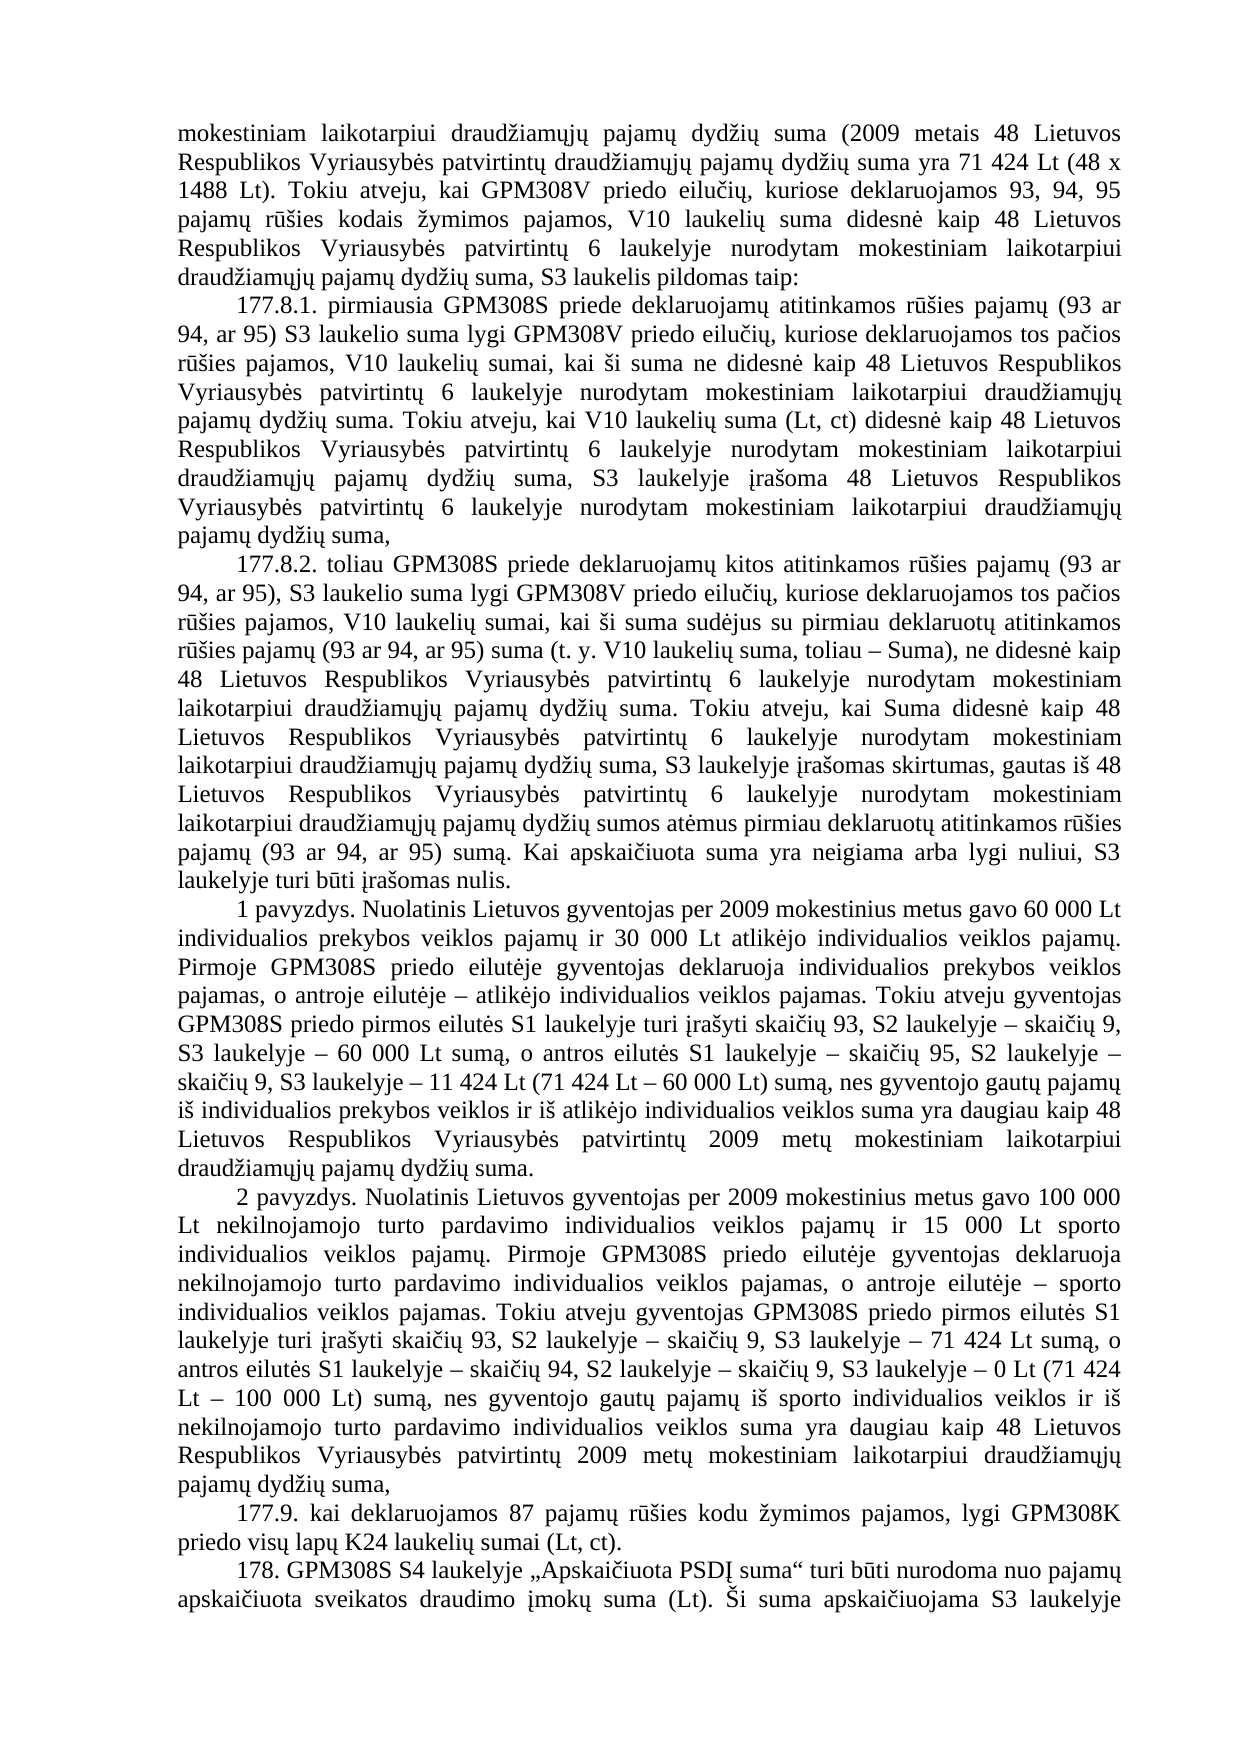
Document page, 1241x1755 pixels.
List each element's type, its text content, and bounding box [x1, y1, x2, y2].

text 1 pavyzdys. Nuolatinis Lietuvos gyventojas per 2009 mokestinius metus gavo 60 000 Lt individualios prekybos veiklos pajamų ir 30 000 Lt atlikėjo individualios veiklos pajamų. Pirmoje GPM308S priedo eilutėje gyventojas deklaruoja individualios prekybos veiklos pajamas, o antroje eilutėje – atlikėjo individualios veiklos pajamas. Tokiu atveju gyventojas GPM308S priedo pirmos eilutės S1 laukelyje turi įrašyti skaičių 93, S2 laukelyje – skaičių 9, S3 laukelyje – 60 000 Lt sumą, o antros eilutės S1 laukelyje – skaičių 95, S2 laukelyje – skaičių 9, S3 laukelyje – 11 424 Lt (71 424 Lt – 60 000 Lt) sumą, nes gyventojo gautų pajamų iš individualios prekybos veiklos ir iš atlikėjo individualios veiklos suma yra daugiau kaip 48 Lietuvos Respublikos Vyriausybės patvirtintų 2009 metų mokestiniam laikotarpiui draudžiamųjų pajamų dydžių suma. [177, 894, 1122, 1182]
text 177.9. kai deklaruojamos 87 pajamų rūšies kodu žymimos pajamos, lygi GPM308K priedo visų lapų K24 laukelių sumai (Lt, ct). [177, 1498, 1122, 1556]
text mokestiniam laikotarpiui draudžiamųjų pajamų dydžių suma (2009 metais 48 Lietuvos Respublikos Vyriausybės patvirtintų draudžiamųjų pajamų dydžių suma yra 71 424 Lt (48 x 1488 Lt). Tokiu atveju, kai GPM308V priedo eilučių, kuriose deklaruojamos 93, 94, 95 pajamų rūšies kodais žymimos pajamos, V10 laukelių suma didesnė kaip 48 Lietuvos Respublikos Vyriausybės patvirtintų 6 laukelyje nurodytam mokestiniam laikotarpiui draudžiamųjų pajamų dydžių suma, S3 laukelis pildomas taip: [177, 118, 1122, 291]
text 177.8.1. pirmiausia GPM308S priede deklaruojamų atitinkamos rūšies pajamų (93 ar 94, ar 95) S3 laukelio suma lygi GPM308V priedo eilučių, kuriose deklaruojamos tos pačios rūšies pajamos, V10 laukelių sumai, kai ši suma ne didesnė kaip 48 Lietuvos Respublikos Vyriausybės patvirtintų 6 laukelyje nurodytam mokestiniam laikotarpiui draudžiamųjų pajamų dydžių suma. Tokiu atveju, kai V10 laukelių suma (Lt, ct) didesnė kaip 48 Lietuvos Respublikos Vyriausybės patvirtintų 6 laukelyje nurodytam mokestiniam laikotarpiui draudžiamųjų pajamų dydžių suma, S3 laukelyje įrašoma 48 Lietuvos Respublikos Vyriausybės patvirtintų 6 laukelyje nurodytam mokestiniam laikotarpiui draudžiamųjų pajamų dydžių suma, [177, 291, 1122, 549]
text 2 pavyzdys. Nuolatinis Lietuvos gyventojas per 2009 mokestinius metus gavo 100 000 Lt nekilnojamojo turto pardavimo individualios veiklos pajamų ir 15 000 Lt sporto individualios veiklos pajamų. Pirmoje GPM308S priedo eilutėje gyventojas deklaruoja nekilnojamojo turto pardavimo individualios veiklos pajamas, o antroje eilutėje – sporto individualios veiklos pajamas. Tokiu atveju gyventojas GPM308S priedo pirmos eilutės S1 laukelyje turi įrašyti skaičių 93, S2 laukelyje – skaičių 9, S3 laukelyje – 71 424 Lt sumą, o antros eilutės S1 laukelyje – skaičių 94, S2 laukelyje – skaičių 9, S3 laukelyje – 0 Lt (71 424 Lt – 100 000 Lt) sumą, nes gyventojo gautų pajamų iš sporto individualios veiklos ir iš nekilnojamojo turto pardavimo individualios veiklos suma yra daugiau kaip 48 Lietuvos Respublikos Vyriausybės patvirtintų 2009 metų mokestiniam laikotarpiui draudžiamųjų pajamų dydžių suma, [177, 1182, 1122, 1498]
text 177.8.2. toliau GPM308S priede deklaruojamų kitos atitinkamos rūšies pajamų (93 ar 94, ar 95), S3 laukelio suma lygi GPM308V priedo eilučių, kuriose deklaruojamos tos pačios rūšies pajamos, V10 laukelių sumai, kai ši suma sudėjus su pirmiau deklaruotų atitinkamos rūšies pajamų (93 ar 94, ar 95) suma (t. y. V10 laukelių suma, toliau – Suma), ne didesnė kaip 48 Lietuvos Respublikos Vyriausybės patvirtintų 6 laukelyje nurodytam mokestiniam laikotarpiui draudžiamųjų pajamų dydžių suma. Tokiu atveju, kai Suma didesnė kaip 48 Lietuvos Respublikos Vyriausybės patvirtintų 6 laukelyje nurodytam mokestiniam laikotarpiui draudžiamųjų pajamų dydžių suma, S3 laukelyje įrašomas skirtumas, gautas iš 48 Lietuvos Respublikos Vyriausybės patvirtintų 6 laukelyje nurodytam mokestiniam laikotarpiui draudžiamųjų pajamų dydžių sumos atėmus pirmiau deklaruotų atitinkamos rūšies pajamų (93 ar 94, ar 95) sumą. Kai apskaičiuota suma yra neigiama arba lygi nuliui, S3 laukelyje turi būti įrašomas nulis. [177, 549, 1122, 894]
text 178. GPM308S S4 laukelyje „Apskaičiuota PSDĮ suma“ turi būti nurodoma nuo pajamų apskaičiuota sveikatos draudimo įmokų suma (Lt). Ši suma apskaičiuojama S3 laukelyje [177, 1556, 1122, 1613]
